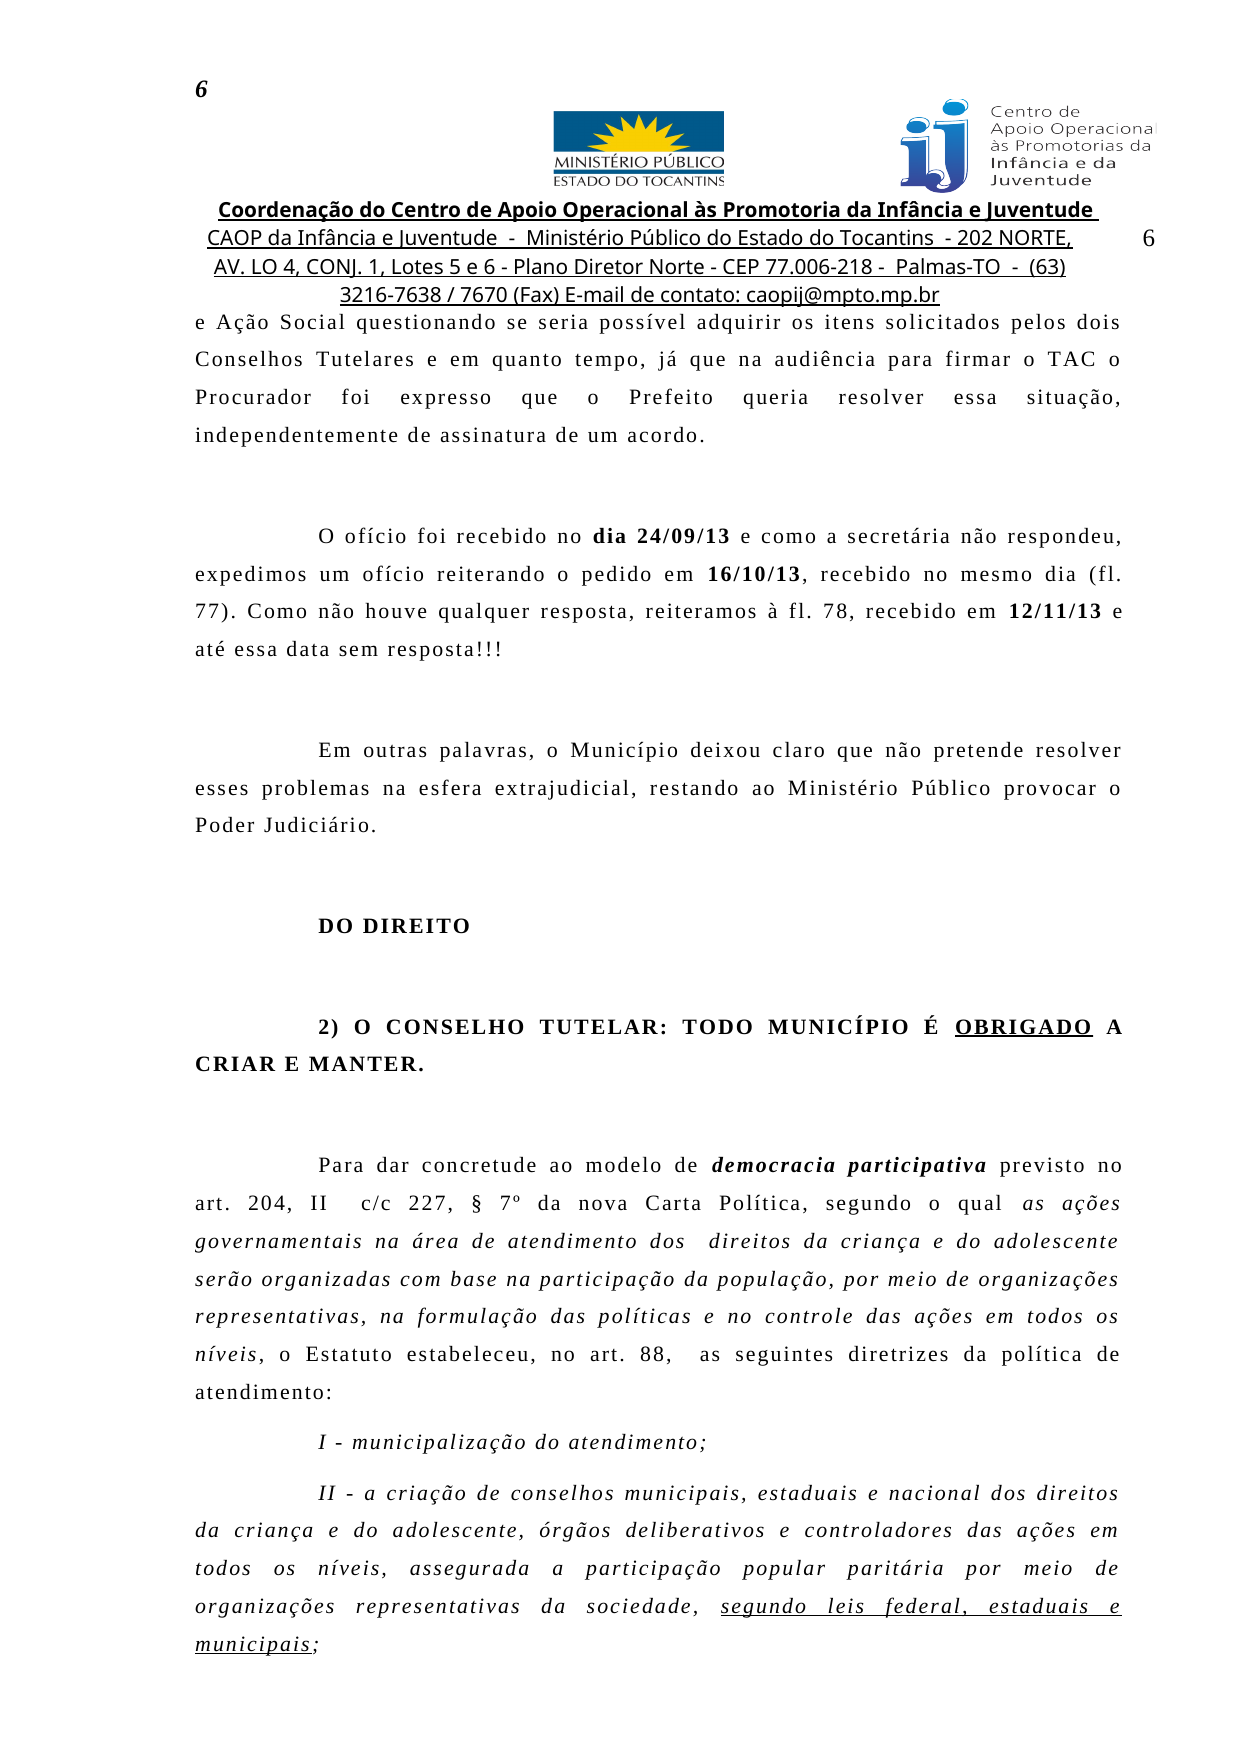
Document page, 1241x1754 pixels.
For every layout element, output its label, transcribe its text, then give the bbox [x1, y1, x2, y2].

text Para dar concretude ao modelo de democracia participativa previsto no art. 204, II c/c 227, § 7º da nova Carta Política, segundo o qual as ações governamentais na área de atendimento dos direitos da criança e do adolescente serão organizadas com base na participação da população, por meio de organizações representativas, na formulação das políticas e no controle das ações em todos os níveis, o Estatuto estabeleceu, no art. 88, as seguintes diretrizes da política de atendimento: [195, 1152, 1122, 1404]
text DO DIREITO [195, 913, 1122, 938]
text O ofício foi recebido no dia 24/09/13 e como a secretária não respondeu, expedimos um ofício reiterando o pedido em 16/10/13, recebido no mesmo dia (fl. 77). Como não houve qualquer resposta, reiteramos à fl. 78, recebido em 12/11/13 e até essa data sem resposta!!! [195, 523, 1122, 661]
picture [900, 99, 1157, 193]
text e Ação Social questionando se seria possível adquirir os itens solicitados pelos dois Conselhos Tutelares e em quanto tempo, já que na audiência para firmar o TAC o Procurador foi expresso que o Prefeito queria resolver essa situação, independentemente de assinatura de um acordo. [195, 309, 1122, 447]
text I - municipalização do atendimento; [195, 1429, 1122, 1454]
text 2) O CONSELHO TUTELAR: TODO MUNICÍPIO É OBRIGADO A CRIAR E MANTER. [195, 1014, 1122, 1077]
text Em outras palavras, o Município deixou claro que não pretende resolver esses problemas na esfera extrajudicial, restando ao Ministério Público provocar o Poder Judiciário. [195, 737, 1122, 838]
text II - a criação de conselhos municipais, estaduais e nacional dos direitos da criança e do adolescente, órgãos deliberativos e controladores das ações em todos os níveis, assegurada a participação popular paritária por meio de organizações representativas da sociedade, segundo leis federal, estaduais e municipais; [195, 1479, 1122, 1656]
picture [553, 111, 724, 186]
